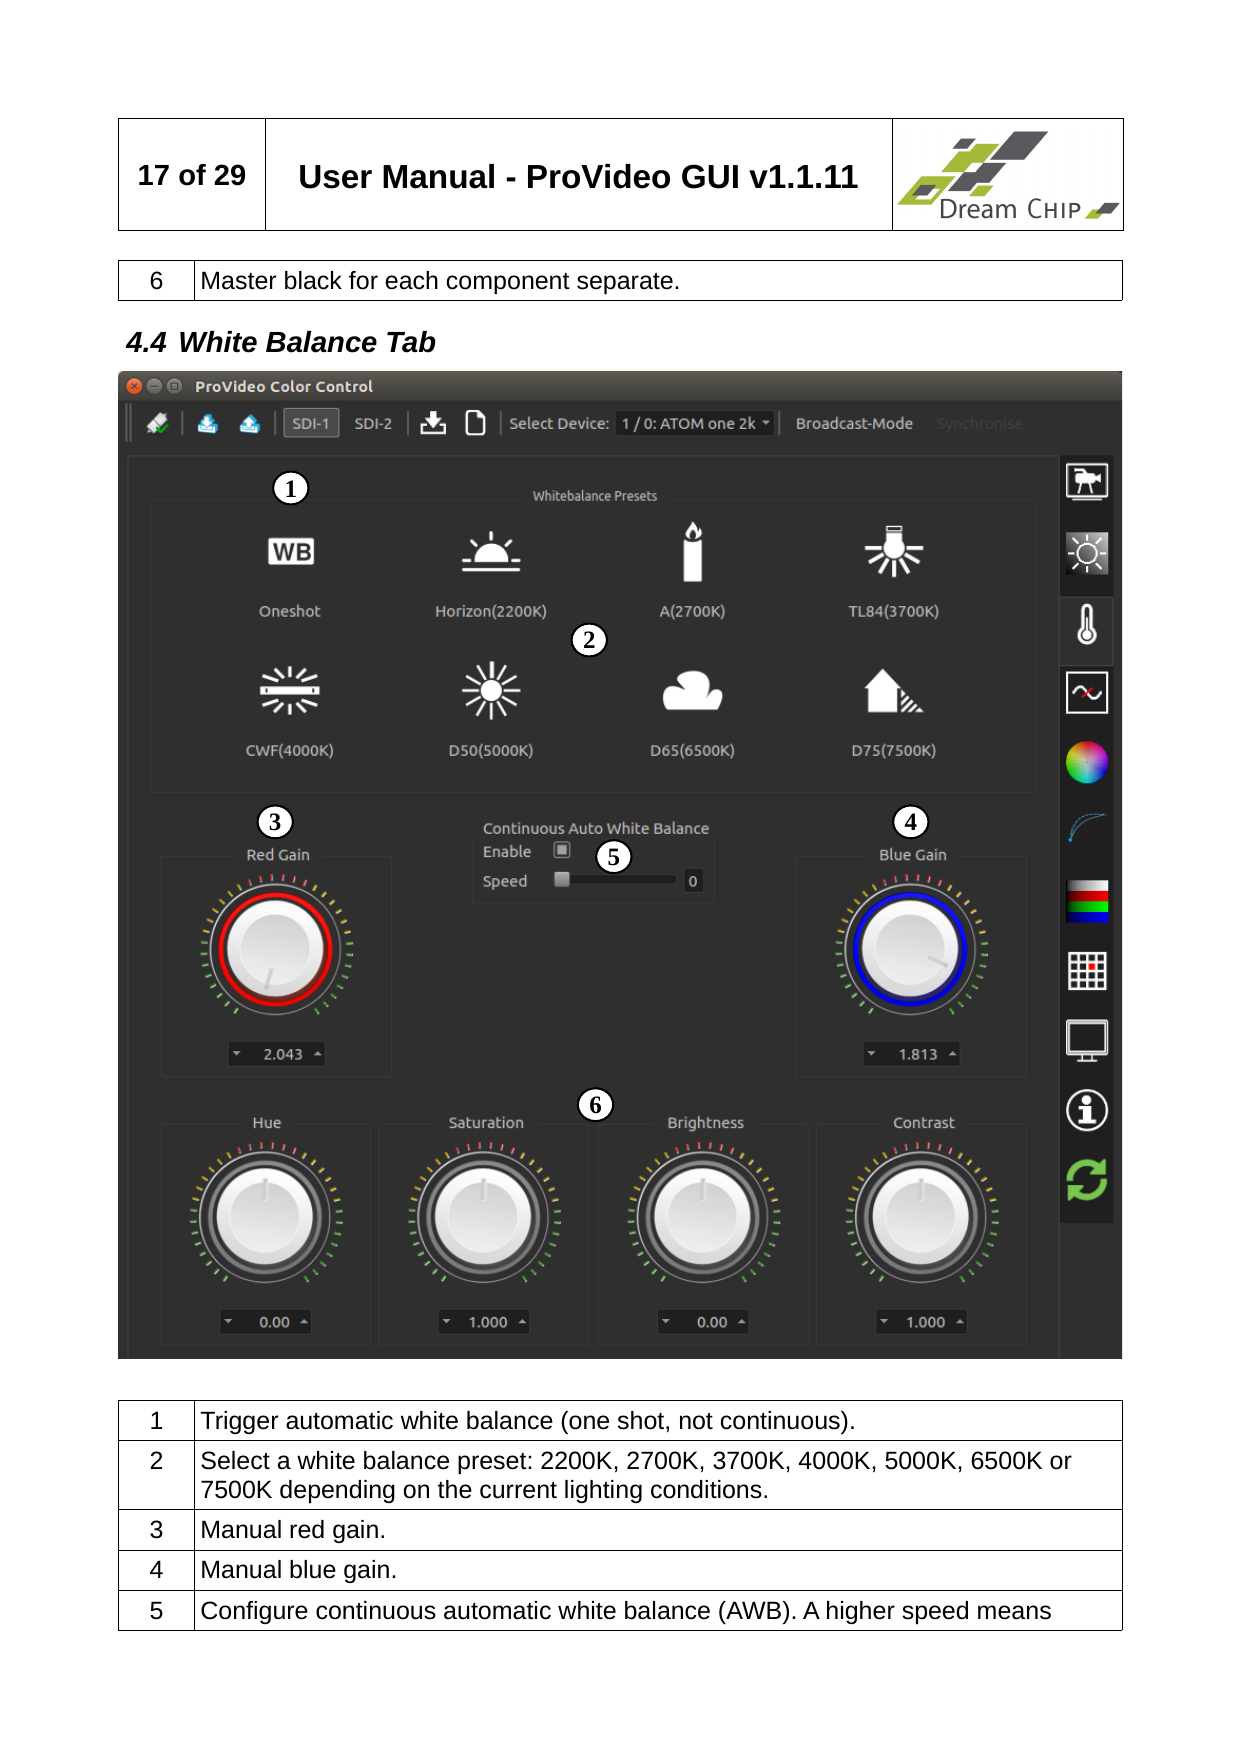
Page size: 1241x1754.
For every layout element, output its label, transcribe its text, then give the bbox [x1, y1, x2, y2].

table_cell Select a white balance preset: 2200K, 2700K, 3700K, 4000K, 5000K, 6500K or 7500K depending on the current lighting conditions. [195, 1441, 1122, 1509]
table_header 1 [119, 1401, 194, 1440]
table_cell 2 [119, 1441, 194, 1509]
table_cell Master black for each component separate. [195, 261, 1122, 300]
table_header Trigger automatic white balance (one shot, not continuous). [195, 1401, 1122, 1440]
table_cell 4 [119, 1551, 194, 1590]
table_cell 3 [119, 1510, 194, 1549]
table_cell 6 [119, 261, 194, 300]
subtitle White Balance Tab [118, 325, 1122, 359]
picture [897, 130, 1120, 220]
table_cell Manual blue gain. [195, 1551, 1122, 1590]
table_cell Configure continuous automatic white balance (AWB). A higher speed means [195, 1591, 1122, 1630]
picture [118, 371, 1123, 1359]
table_cell Manual red gain. [195, 1510, 1122, 1549]
table_cell 5 [119, 1591, 194, 1630]
